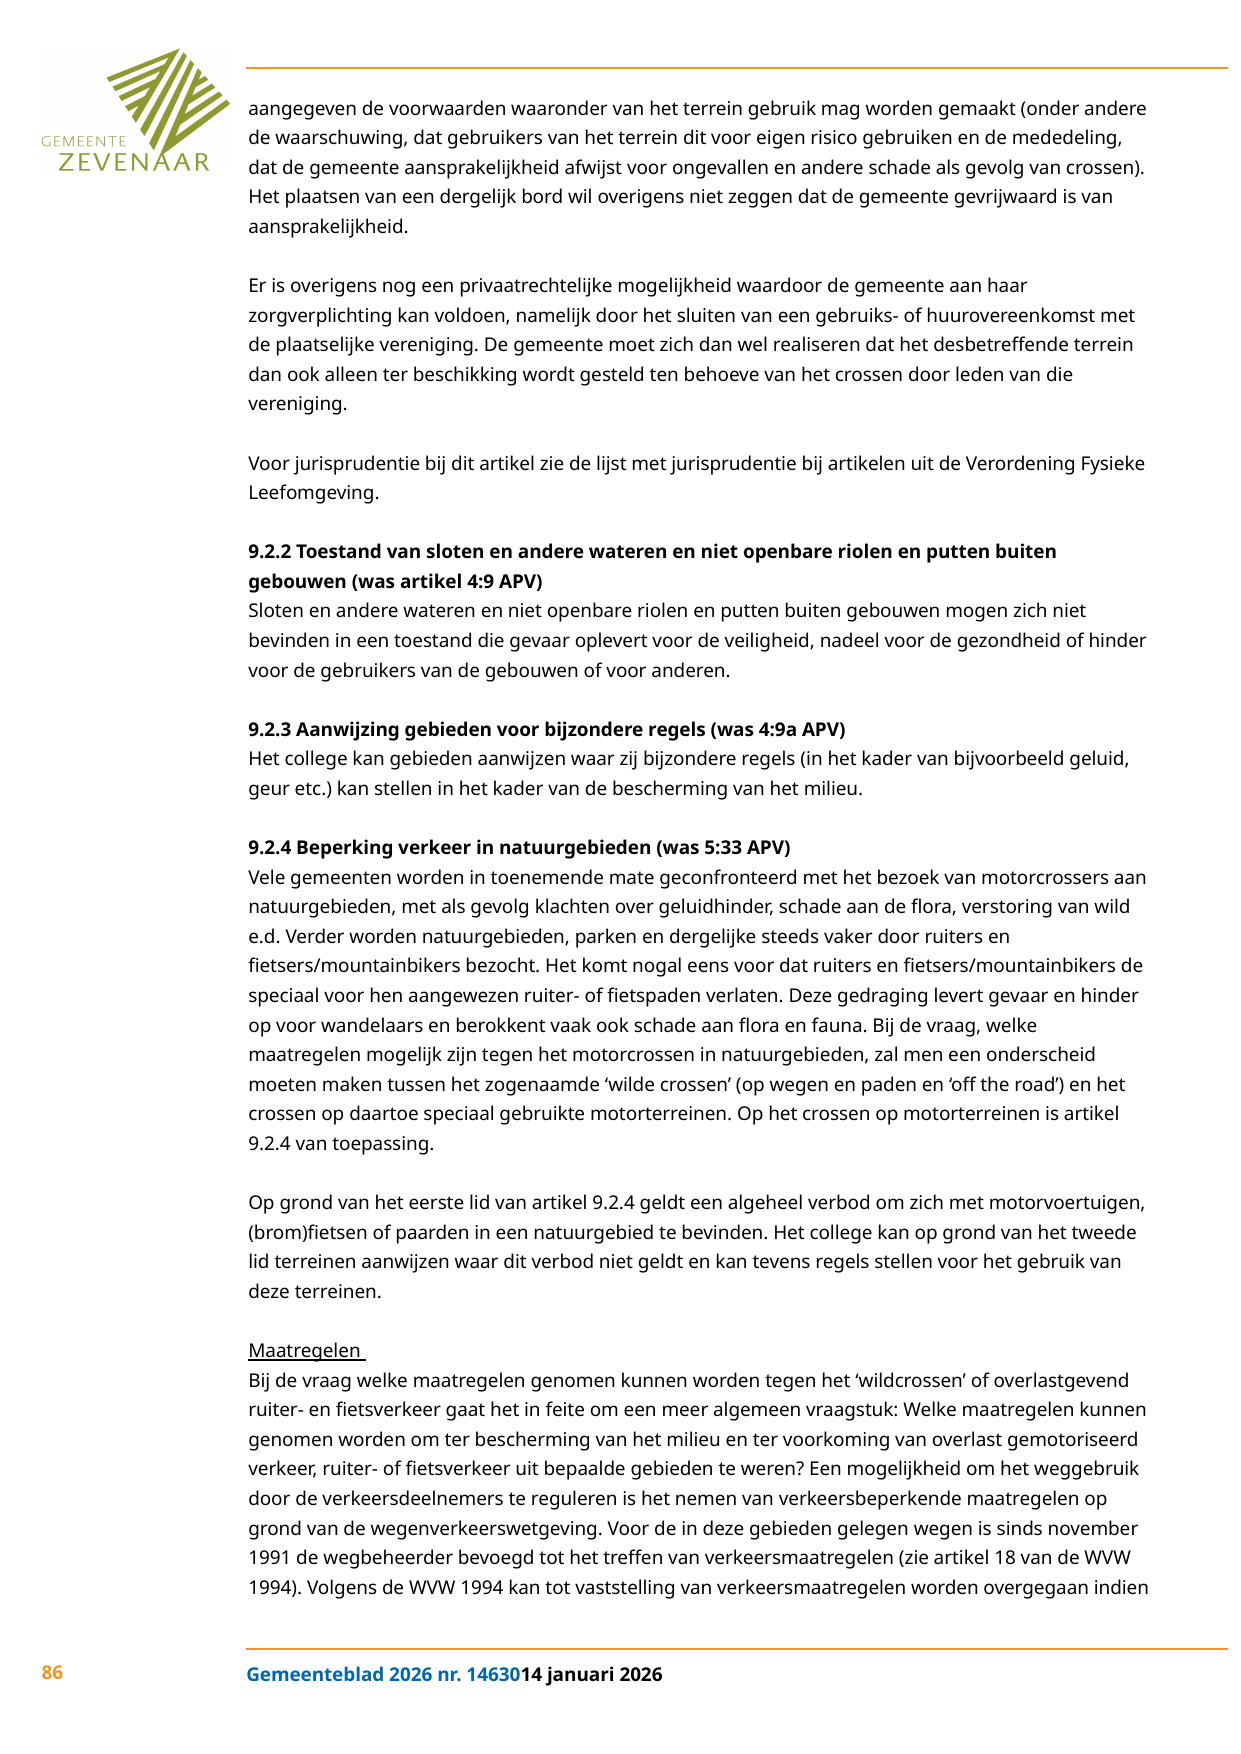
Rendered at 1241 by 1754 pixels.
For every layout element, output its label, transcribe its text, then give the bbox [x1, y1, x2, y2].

text Bij de vraag welke maatregelen genomen kunnen worden tegen het ‘wildcrossen’ of overlastgevend ruiter- en fietsverkeer gaat het in feite om een meer algemeen vraagstuk: Welke maatregelen kunnen genomen worden om ter bescherming van het milieu en ter voorkoming van overlast gemotoriseerd verkeer, ruiter- of fietsverkeer uit bepaalde gebieden te weren? Een mogelijkheid om het weggebruik door de verkeersdeelnemers te reguleren is het nemen van verkeersbeperkende maatregelen op grond van de wegenverkeerswetgeving. Voor de in deze gebieden gelegen wegen is sinds november 1991 de wegbeheerder bevoegd tot het treffen van verkeersmaatregelen (zie artikel 18 van de WVW 1994). Volgens de WVW 1994 kan tot vaststelling van verkeersmaatregelen worden overgegaan indien [248, 1367, 1152, 1600]
text Maatregelen [248, 1337, 1152, 1363]
text Voor jurisprudentie bij dit artikel zie de lijst met jurisprudentie bij artikelen uit de Verordening Fysieke Leefomgeving. [248, 450, 1152, 505]
text Er is overigens nog een privaatrechtelijke mogelijkheid waardoor de gemeente aan haar zorgverplichting kan voldoen, namelijk door het sluiten van een gebruiks- of huurovereenkomst met de plaatselijke vereniging. De gemeente moet zich dan wel realiseren dat het desbetreffende terrein dan ook alleen ter beschikking wordt gesteld ten behoeve van het crossen door leden van die vereniging. [248, 272, 1152, 416]
text Op grond van het eerste lid van artikel 9.2.4 geldt een algeheel verbod om zich met motorvoertuigen, (brom)fietsen of paarden in een natuurgebied te bevinden. Het college kan op grond van het tweede lid terreinen aanwijzen waar dit verbod niet geldt en kan tevens regels stellen voor het gebruik van deze terreinen. [248, 1189, 1152, 1304]
text 9.2.2 Toestand van sloten en andere wateren en niet openbare riolen en putten buiten gebouwen (was artikel 4:9 APV) [248, 538, 1152, 594]
text Sloten en andere wateren en niet openbare riolen en putten buiten gebouwen mogen zich niet bevinden in een toestand die gevaar oplevert voor de veiligheid, nadeel voor de gezondheid of hinder voor de gebruikers van de gebouwen of voor anderen. [248, 598, 1152, 683]
text aangegeven de voorwaarden waaronder van het terrein gebruik mag worden gemaakt (onder andere de waarschuwing, dat gebruikers van het terrein dit voor eigen risico gebruiken en de mededeling, dat de gemeente aansprakelijkheid afwijst voor ongevallen en andere schade als gevolg van crossen). Het plaatsen van een dergelijk bord wil overigens niet zeggen dat de gemeente gevrijwaard is van aansprakelijkheid. [248, 95, 1152, 239]
text Het college kan gebieden aanwijzen waar zij bijzondere regels (in het kader van bijvoorbeeld geluid, geur etc.) kan stellen in het kader van de bescherming van het milieu. [248, 746, 1152, 801]
picture [41, 47, 231, 172]
text 9.2.3 Aanwijzing gebieden voor bijzondere regels (was 4:9a APV) [248, 716, 1152, 742]
text Vele gemeenten worden in toenemende mate geconfronteerd met het bezoek van motorcrossers aan natuurgebieden, met als gevolg klachten over geluidhinder, schade aan de flora, verstoring van wild e.d. Verder worden natuurgebieden, parken en dergelijke steeds vaker door ruiters en fietsers/mountainbikers bezocht. Het komt nogal eens voor dat ruiters en fietsers/mountainbikers de speciaal voor hen aangewezen ruiter- of fietspaden verlaten. Deze gedraging levert gevaar en hinder op voor wandelaars en berokkent vaak ook schade aan flora en fauna. Bij de vraag, welke maatregelen mogelijk zijn tegen het motorcrossen in natuurgebieden, zal men een onderscheid moeten maken tussen het zogenaamde ‘wilde crossen’ (op wegen en paden en ‘off the road’) en het crossen op daartoe speciaal gebruikte motorterreinen. Op het crossen op motorterreinen is artikel 9.2.4 van toepassing. [248, 864, 1152, 1156]
text 9.2.4 Beperking verkeer in natuurgebieden (was 5:33 APV) [248, 834, 1152, 860]
